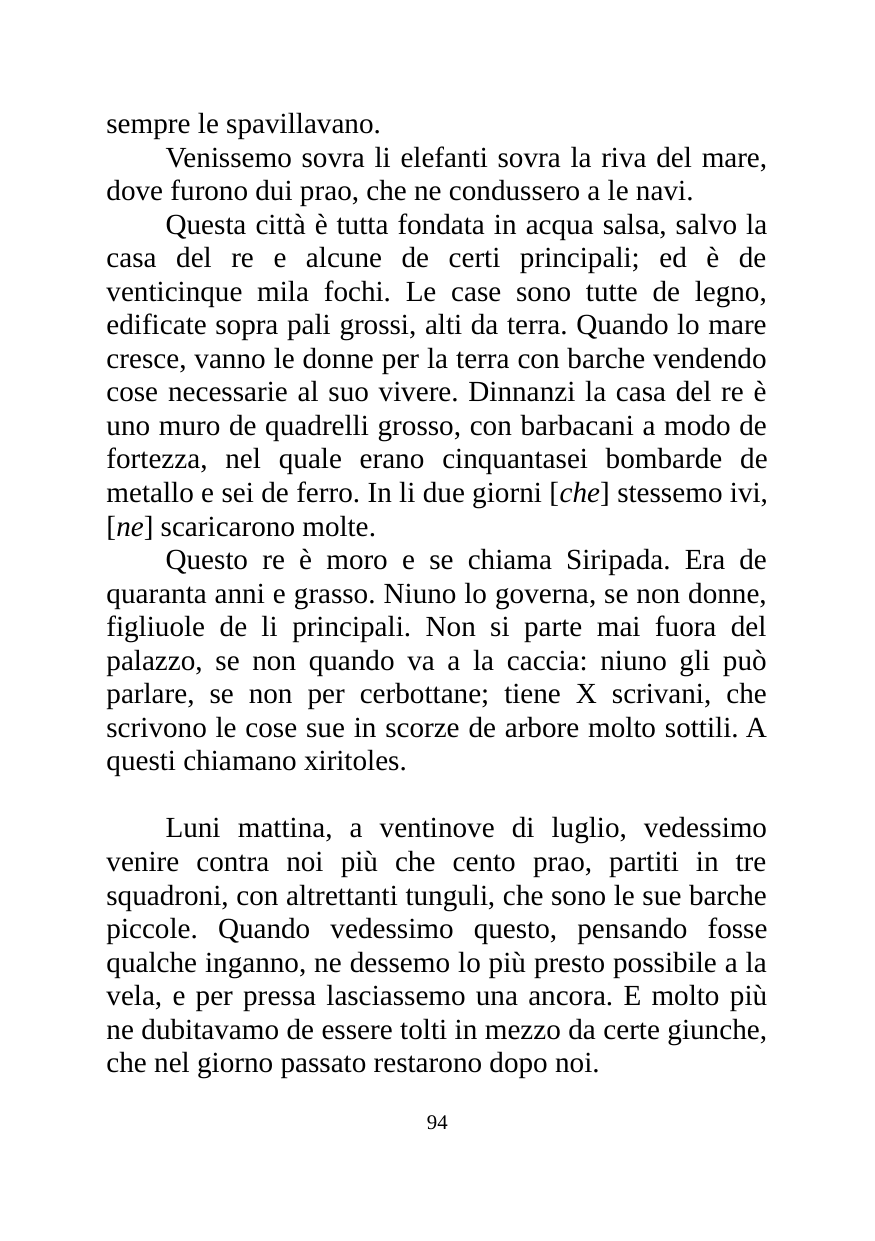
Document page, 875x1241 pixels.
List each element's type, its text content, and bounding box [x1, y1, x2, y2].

text Venissemo sovra li elefanti sovra la riva del mare, dove furono dui prao, che ne condussero a le navi. [106, 140, 768, 207]
text Questo re è moro e se chiama Siripada. Era de quaranta anni e grasso. Niuno lo governa, se non donne, figliuole de li principali. Non si parte mai fuora del palazzo, se non quando va a la caccia: niuno gli può parlare, se non per cerbottane; tiene X scrivani, che scrivono le cose sue in scorze de arbore molto sottili. A questi chiamano xiritoles. [106, 542, 768, 777]
text sempre le spavillavano. [106, 106, 768, 140]
text Luni mattina, a ventinove di luglio, vedessimo venire contra noi più che cento prao, partiti in tre squadroni, con altrettanti tunguli, che sono le sue barche piccole. Quando vedessimo questo, pensando fosse qualche inganno, ne dessemo lo più presto possibile a la vela, e per pressa lasciassemo una ancora. E molto più ne dubitavamo de essere tolti in mezzo da certe giunche, che nel giorno passato restarono dopo noi. [106, 811, 768, 1079]
text Questa città è tutta fondata in acqua salsa, salvo la casa del re e alcune de certi principali; ed è de venticinque mila fochi. Le case sono tutte de legno, edificate sopra pali grossi, alti da terra. Quando lo mare cresce, vanno le donne per la terra con barche vendendo cose necessarie al suo vivere. Dinnanzi la casa del re è uno muro de quadrelli grosso, con barbacani a modo de fortezza, nel quale erano cinquantasei bombarde de metallo e sei de ferro. In li due giorni [che] stessemo ivi, [ne] scaricarono molte. [106, 207, 768, 542]
